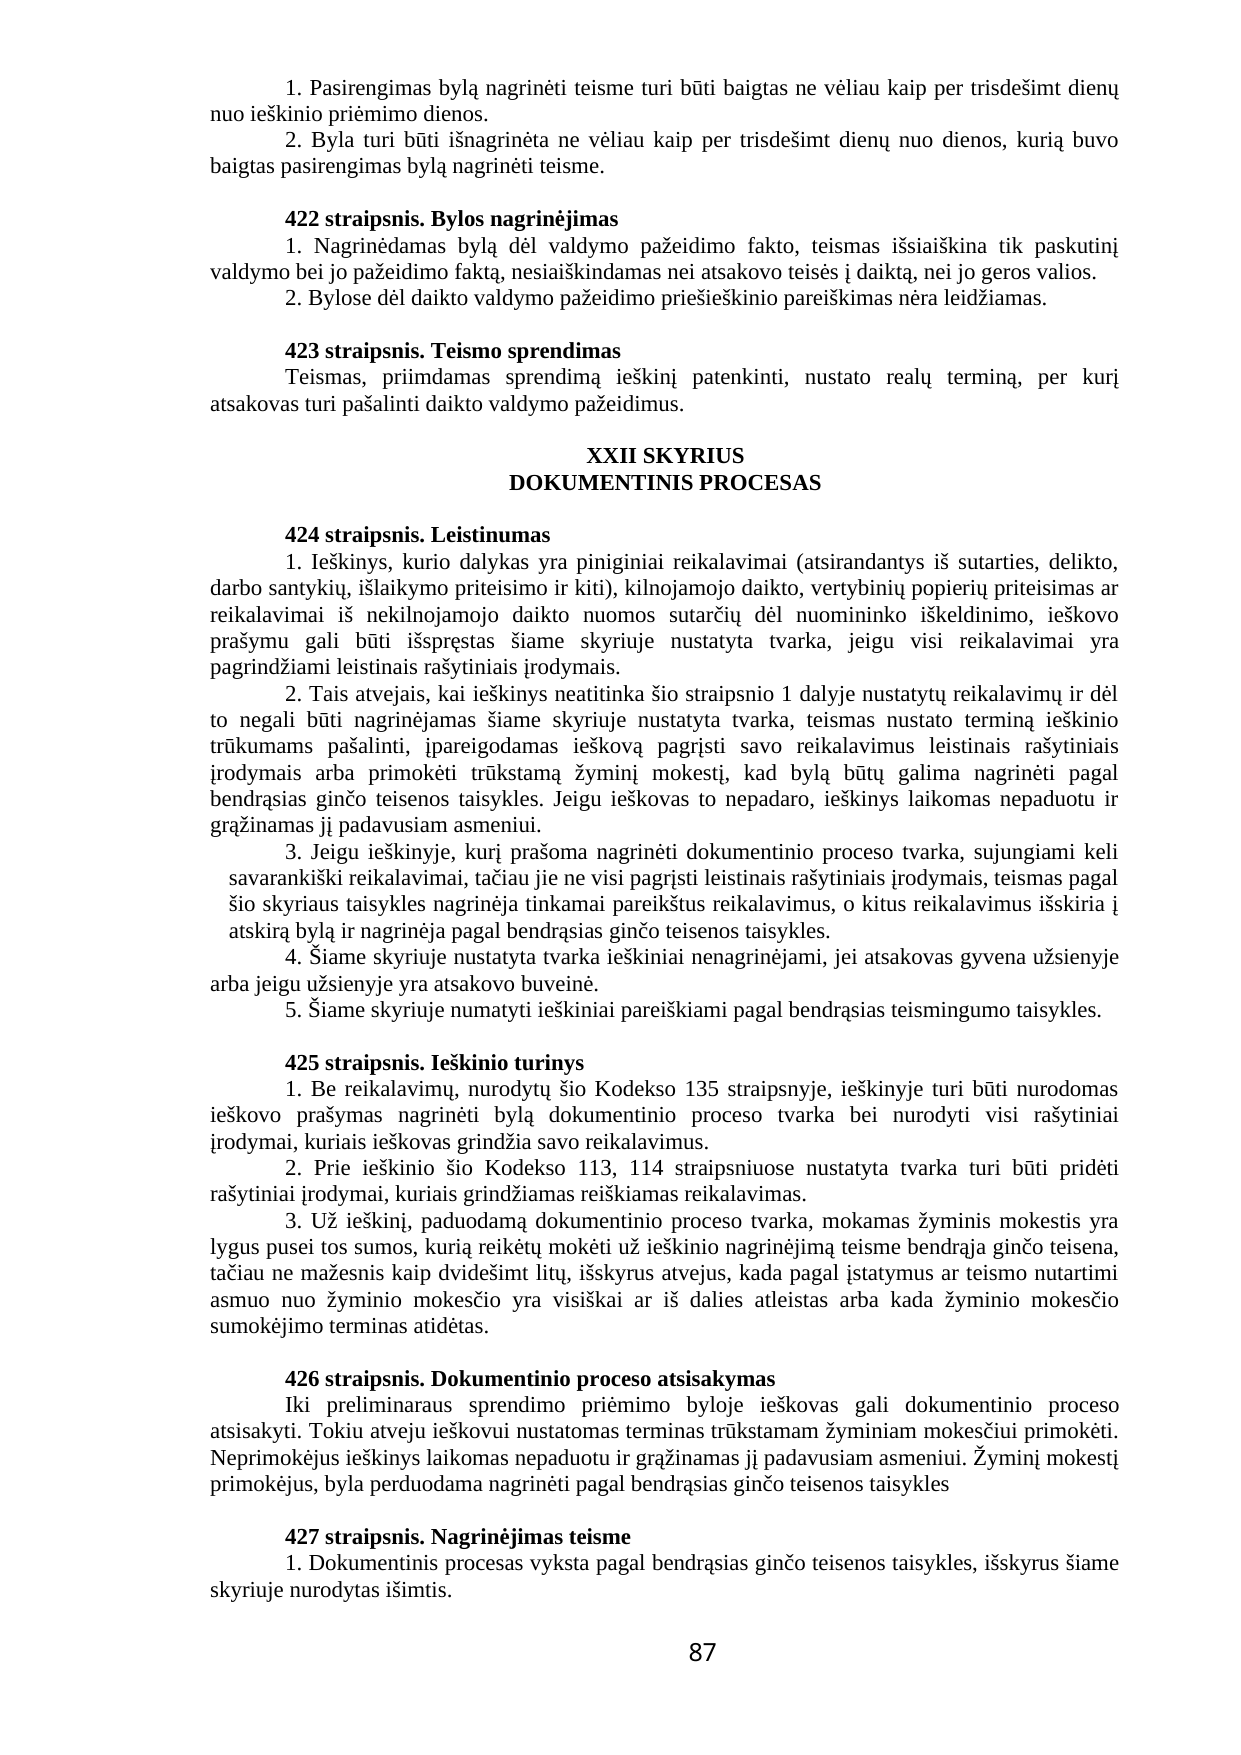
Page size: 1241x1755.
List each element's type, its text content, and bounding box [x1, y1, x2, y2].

text 2. Tais atvejais, kai ieškinys neatitinka šio straipsnio 1 dalyje nustatytų reikalavimų ir dėl to negali būti nagrinėjamas šiame skyriuje nustatyta tvarka, teismas nustato terminą ieškinio trūkumams pašalinti, įpareigodamas ieškovą pagrįsti savo reikalavimus leistinais rašytiniais įrodymais arba primokėti trūkstamą žyminį mokestį, kad bylą būtų galima nagrinėti pagal bendrąsias ginčo teisenos taisykles. Jeigu ieškovas to nepadaro, ieškinys laikomas nepaduotu ir grąžinamas jį padavusiam asmeniui. [210, 680, 1120, 838]
text 425 straipsnis. Ieškinio turinys [210, 1049, 1120, 1075]
text 2. Bylose dėl daikto valdymo pažeidimo priešieškinio pareiškimas nėra leidžiamas. [210, 284, 1120, 311]
text 2. Byla turi būti išnagrinėta ne vėliau kaip per trisdešimt dienų nuo dienos, kurią buvo baigtas pasirengimas bylą nagrinėti teisme. [210, 126, 1120, 179]
text 423 straipsnis. Teismo sprendimas [210, 337, 1120, 363]
text 424 straipsnis. Leistinumas [210, 522, 1120, 548]
text 3. Jeigu ieškinyje, kurį prašoma nagrinėti dokumentinio proceso tvarka, sujungiami keli savarankiški reikalavimai, tačiau jie ne visi pagrįsti leistinais rašytiniais įrodymais, teismas pagal šio skyriaus taisykles nagrinėja tinkamai pareikštus reikalavimus, o kitus reikalavimus išskiria į atskirą bylą ir nagrinėja pagal bendrąsias ginčo teisenos taisykles. [229, 838, 1120, 943]
text 427 straipsnis. Nagrinėjimas teisme [210, 1523, 1120, 1549]
text 4. Šiame skyriuje nustatyta tvarka ieškiniai nenagrinėjami, jei atsakovas gyvena užsienyje arba jeigu užsienyje yra atsakovo buveinė. [210, 943, 1120, 996]
subtitle dokumentinis procesas [210, 469, 1120, 495]
text Iki preliminaraus sprendimo priėmimo byloje ieškovas gali dokumentinio proceso atsisakyti. Tokiu atveju ieškovui nustatomas terminas trūkstamam žyminiam mokesčiui primokėti. Neprimokėjus ieškinys laikomas nepaduotu ir grąžinamas jį padavusiam asmeniui. Žyminį mokestį primokėjus, byla perduodama nagrinėti pagal bendrąsias ginčo teisenos taisykles [210, 1391, 1120, 1497]
text 1. Pasirengimas bylą nagrinėti teisme turi būti baigtas ne vėliau kaip per trisdešimt dienų nuo ieškinio priėmimo dienos. [210, 73, 1120, 126]
text 426 straipsnis. Dokumentinio proceso atsisakymas [210, 1365, 1120, 1391]
text 1. Nagrinėdamas bylą dėl valdymo pažeidimo fakto, teismas išsiaiškina tik paskutinį valdymo bei jo pažeidimo faktą, nesiaiškindamas nei atsakovo teisės į daiktą, nei jo geros valios. [210, 232, 1120, 284]
text 422 straipsnis. Bylos nagrinėjimas [210, 205, 1120, 232]
text Teismas, priimdamas sprendimą ieškinį patenkinti, nustato realų terminą, per kurį atsakovas turi pašalinti daikto valdymo pažeidimus. [210, 363, 1120, 416]
text 5. Šiame skyriuje numatyti ieškiniai pareiškiami pagal bendrąsias teismingumo taisykles. [210, 996, 1120, 1022]
subtitle XXII SKYRIUS [210, 442, 1120, 469]
text 1. Be reikalavimų, nurodytų šio Kodekso 135 straipsnyje, ieškinyje turi būti nurodomas ieškovo prašymas nagrinėti bylą dokumentinio proceso tvarka bei nurodyti visi rašytiniai įrodymai, kuriais ieškovas grindžia savo reikalavimus. [210, 1075, 1120, 1154]
text 1. Ieškinys, kurio dalykas yra piniginiai reikalavimai (atsirandantys iš sutarties, delikto, darbo santykių, išlaikymo priteisimo ir kiti), kilnojamojo daikto, vertybinių popierių priteisimas ar reikalavimai iš nekilnojamojo daikto nuomos sutarčių dėl nuomininko iškeldinimo, ieškovo prašymu gali būti išspręstas šiame skyriuje nustatyta tvarka, jeigu visi reikalavimai yra pagrindžiami leistinais rašytiniais įrodymais. [210, 548, 1120, 680]
text 3. Už ieškinį, paduodamą dokumentinio proceso tvarka, mokamas žyminis mokestis yra lygus pusei tos sumos, kurią reikėtų mokėti už ieškinio nagrinėjimą teisme bendrąja ginčo teisena, tačiau ne mažesnis kaip dvidešimt litų, išskyrus atvejus, kada pagal įstatymus ar teismo nutartimi asmuo nuo žyminio mokesčio yra visiškai ar iš dalies atleistas arba kada žyminio mokesčio sumokėjimo terminas atidėtas. [210, 1207, 1120, 1338]
text 2. Prie ieškinio šio Kodekso 113, 114 straipsniuose nustatyta tvarka turi būti pridėti rašytiniai įrodymai, kuriais grindžiamas reiškiamas reikalavimas. [210, 1154, 1120, 1207]
text 1. Dokumentinis procesas vyksta pagal bendrąsias ginčo teisenos taisykles, išskyrus šiame skyriuje nurodytas išimtis. [210, 1549, 1120, 1602]
